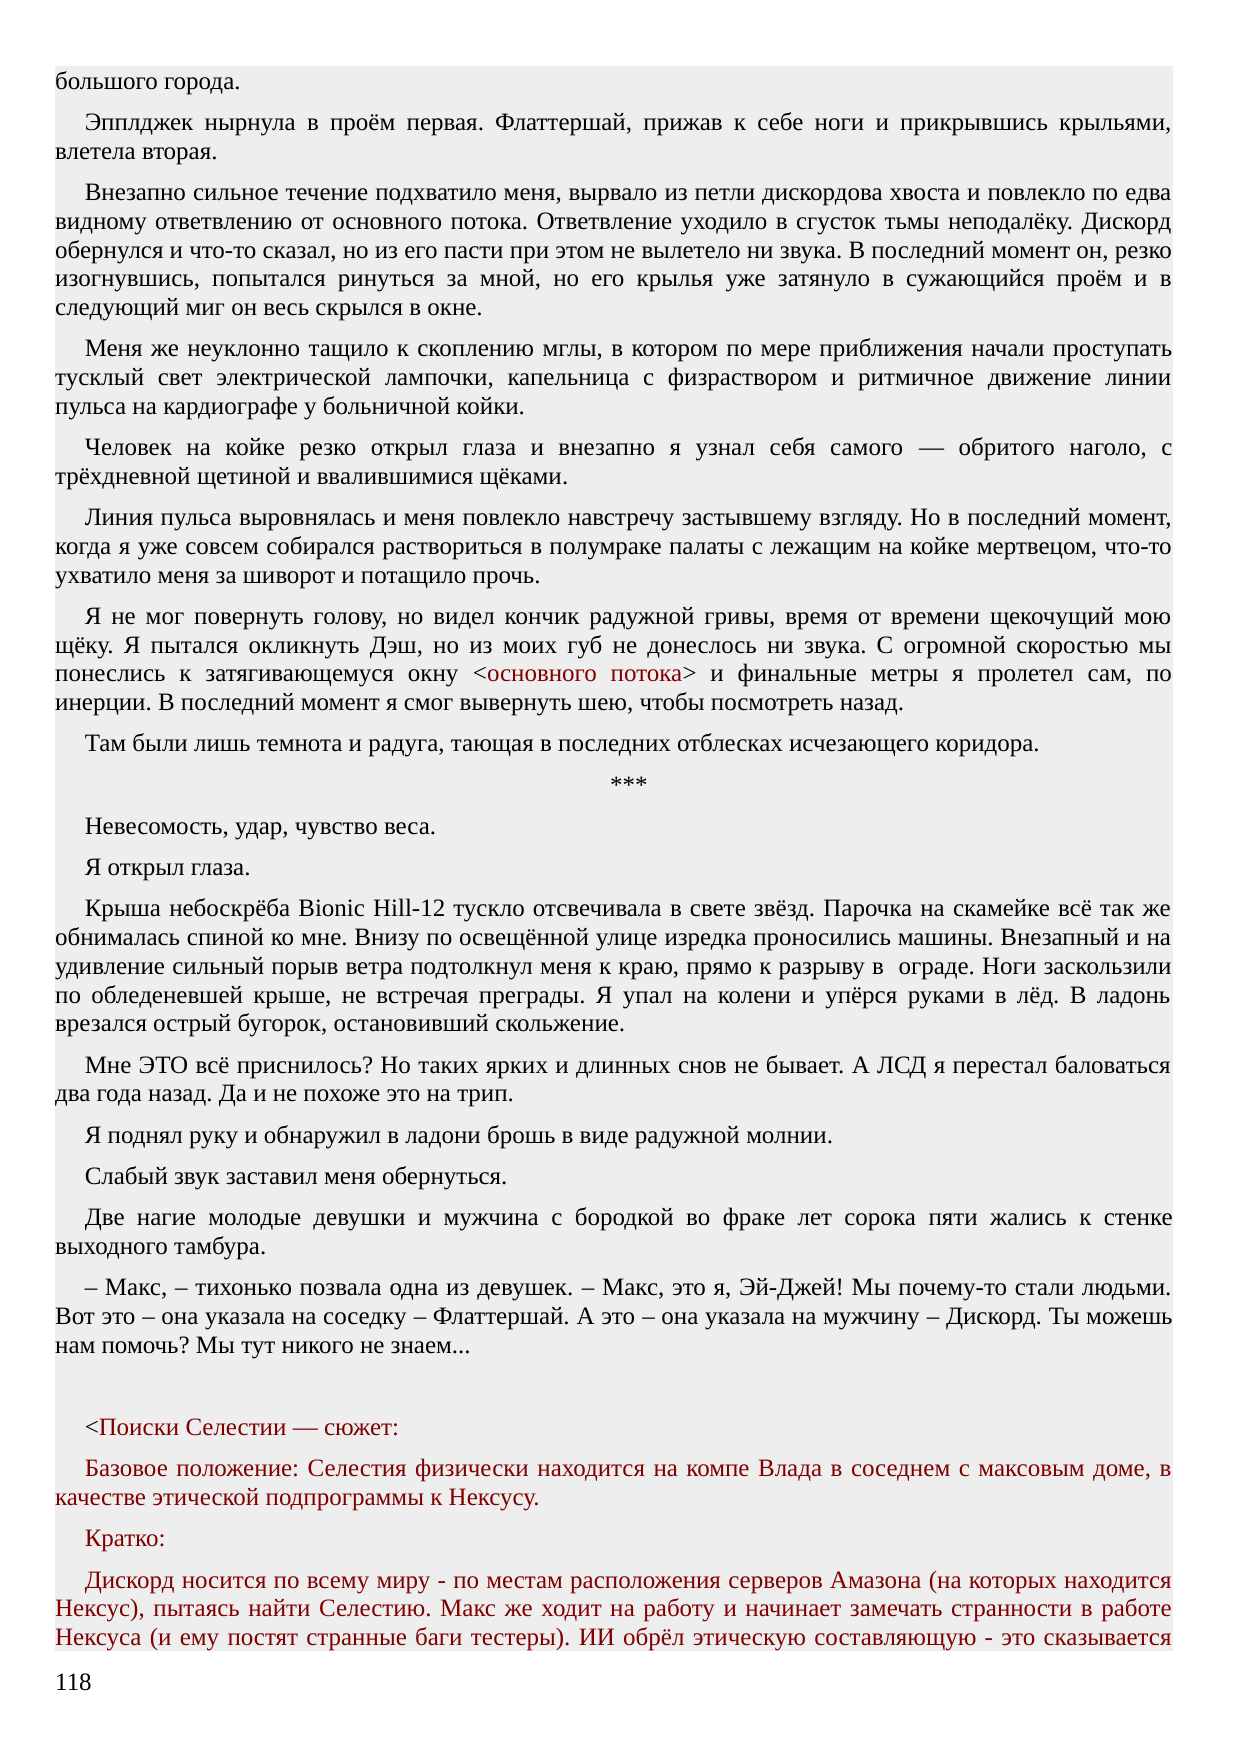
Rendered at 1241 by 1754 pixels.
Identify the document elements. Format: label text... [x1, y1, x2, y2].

text Невесомость, удар, чувство веса. [55, 811, 1173, 840]
text Слабый звук заставил меня обернуться. [55, 1161, 1173, 1190]
text Крыша небоскрёба Bionic Hill-12 тускло отсвечивала в свете звёзд. Парочка на скамейке всё так же обнималась спиной ко мне. Внизу по освещённой улице изредка проносились машины. Внезапный и на удивление сильный порыв ветра подтолкнул меня к краю, прямо к разрыву в ограде. Ноги заскользили по обледеневшей крыше, не встречая преграды. Я упал на колени и упёрся руками в лёд. В ладонь врезался острый бугорок, остановивший скольжение. [55, 893, 1173, 1037]
text Внезапно сильное течение подхватило меня, вырвало из петли дискордова хвоста и повлекло по едва видному ответвлению от основного потока. Ответвление уходило в сгусток тьмы неподалёку. Дискорд обернулся и что-то сказал, но из его пасти при этом не вылетело ни звука. В последний момент он, резко изогнувшись, попытался ринуться за мной, но его крылья уже затянуло в сужающийся проём и в следующий миг он весь скрылся в окне. [55, 177, 1173, 321]
text Базовое положение: Селестия физически находится на компе Влада в соседнем с максовым доме, в качестве этической подпрограммы к Нексусу. [55, 1453, 1173, 1511]
text Две нагие молодые девушки и мужчина с бородкой во фраке лет сорока пяти жались к стенке выходного тамбура. [55, 1202, 1173, 1260]
text <Поиски Селестии — сюжет: [55, 1412, 1173, 1441]
text Человек на койке резко открыл глаза и внезапно я узнал себя самого — обритого наголо, с трёхдневной щетиной и ввалившимися щёками. [55, 432, 1173, 490]
text Эпплджек нырнула в проём первая. Флаттершай, прижав к себе ноги и прикрывшись крыльями, влетела вторая. [55, 107, 1173, 165]
text Кратко: [55, 1523, 1173, 1552]
text Там были лишь темнота и радуга, тающая в последних отблесках исчезающего коридора. [55, 728, 1173, 757]
text большого города. [55, 66, 1173, 95]
text Линия пульса выровнялась и меня повлекло навстречу застывшему взгляду. Но в последний момент, когда я уже совсем собирался раствориться в полумраке палаты с лежащим на койке мертвецом, что-то ухватило меня за шиворот и потащило прочь. [55, 502, 1173, 588]
text Дискорд носится по всему миру - по местам расположения серверов Амазона (на которых находится Нексус), пытаясь найти Селестию. Макс же ходит на работу и начинает замечать странности в работе Нексуса (и ему постят странные баги тестеры). ИИ обрёл этическую составляющую - это сказывается [55, 1565, 1173, 1651]
text – Макс, – тихонько позвала одна из девушек. – Макс, это я, Эй-Джей! Мы почему-то стали людьми. Вот это – она указала на соседку – Флаттершай. А это – она указала на мужчину – Дискорд. Ты можешь нам помочь? Мы тут никого не знаем... [55, 1272, 1173, 1358]
text Я не мог повернуть голову, но видел кончик радужной гривы, время от времени щекочущий мою щёку. Я пытался окликнуть Дэш, но из моих губ не донеслось ни звука. С огромной скоростью мы понеслись к затягивающемуся окну <основного потока> и финальные метры я пролетел сам, по инерции. В последний момент я смог вывернуть шею, чтобы посмотреть назад. [55, 601, 1173, 716]
text Меня же неуклонно тащило к скоплению мглы, в котором по мере приближения начали проступать тусклый свет электрической лампочки, капельница с физраствором и ритмичное движение линии пульса на кардиографе у больничной койки. [55, 333, 1173, 420]
text *** [55, 770, 1173, 798]
text Я поднял руку и обнаружил в ладони брошь в виде радужной молнии. [55, 1120, 1173, 1148]
text Я открыл глаза. [55, 852, 1173, 881]
text Мне ЭТО всё приснилось? Но таких ярких и длинных снов не бывает. А ЛСД я перестал баловаться два года назад. Да и не похоже это на трип. [55, 1050, 1173, 1107]
